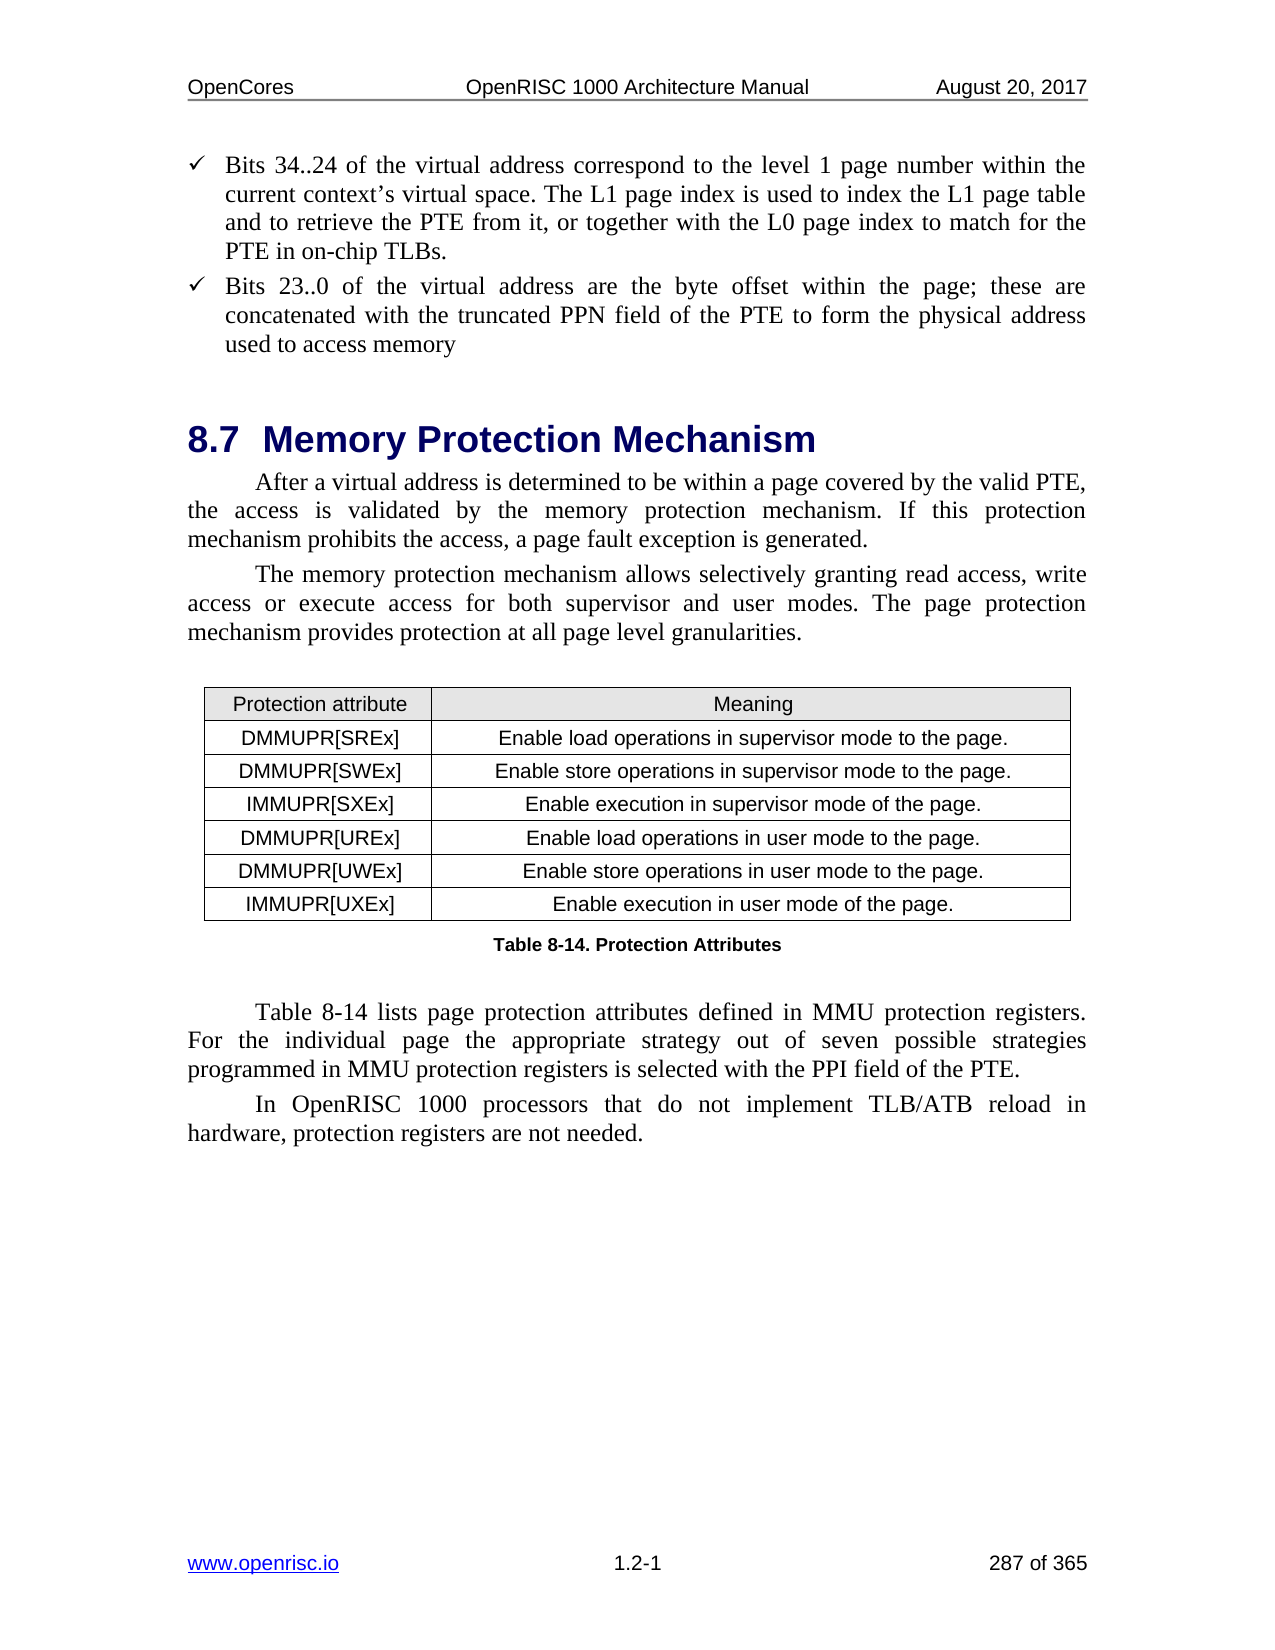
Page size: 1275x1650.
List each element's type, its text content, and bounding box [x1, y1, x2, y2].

table_header Protection attribute [205, 688, 431, 720]
table_cell DMMUPR[UREx] [205, 821, 431, 853]
table_cell Enable store operations in supervisor mode to the page. [432, 755, 1070, 787]
table_cell IMMUPR[SXEx] [205, 788, 431, 820]
list Bits 23..0 of the virtual address are the byte offset within the page; these are concatenated with the truncated PPN field of the PTE to form the physical address used to access memory [187, 271, 1087, 357]
table_cell Enable load operations in supervisor mode to the page. [432, 721, 1070, 753]
table_cell Enable execution in user mode of the page. [432, 888, 1070, 920]
table_cell Enable store operations in user mode to the page. [432, 855, 1070, 887]
table_cell DMMUPR[SWEx] [205, 755, 431, 787]
text After a virtual address is determined to be within a page covered by the valid PTE, the access is validated by the memory protection mechanism. If this protection mechanism prohibits the access, a page fault exception is generated. [187, 467, 1087, 553]
subtitle Memory Protection Mechanism [187, 417, 1087, 461]
list Bits 34..24 of the virtual address correspond to the level 1 page number within the current context’s virtual space. The L1 page index is used to index the L1 page table and to retrieve the PTE from it, or together with the L0 page index to match for the PTE in on-chip TLBs. [187, 150, 1087, 265]
text In OpenRISC 1000 processors that do not implement TLB/ATB reload in hardware, protection registers are not needed. [187, 1089, 1087, 1147]
text Table 8-14 lists page protection attributes defined in MMU protection registers. For the individual page the appropriate strategy out of seven possible strategies programmed in MMU protection registers is selected with the PPI field of the PTE. [187, 997, 1087, 1083]
text The memory protection mechanism allows selectively granting read access, write access or execute access for both supervisor and user modes. The page protection mechanism provides protection at all page level granularities. [187, 559, 1087, 646]
table_cell Enable execution in supervisor mode of the page. [432, 788, 1070, 820]
text Table 8-14. Protection Attributes [187, 934, 1087, 955]
table_cell DMMUPR[UWEx] [205, 855, 431, 887]
table_cell Enable load operations in user mode to the page. [432, 821, 1070, 853]
table_cell DMMUPR[SREx] [205, 721, 431, 753]
table_cell IMMUPR[UXEx] [205, 888, 431, 920]
table_header Meaning [432, 688, 1070, 720]
